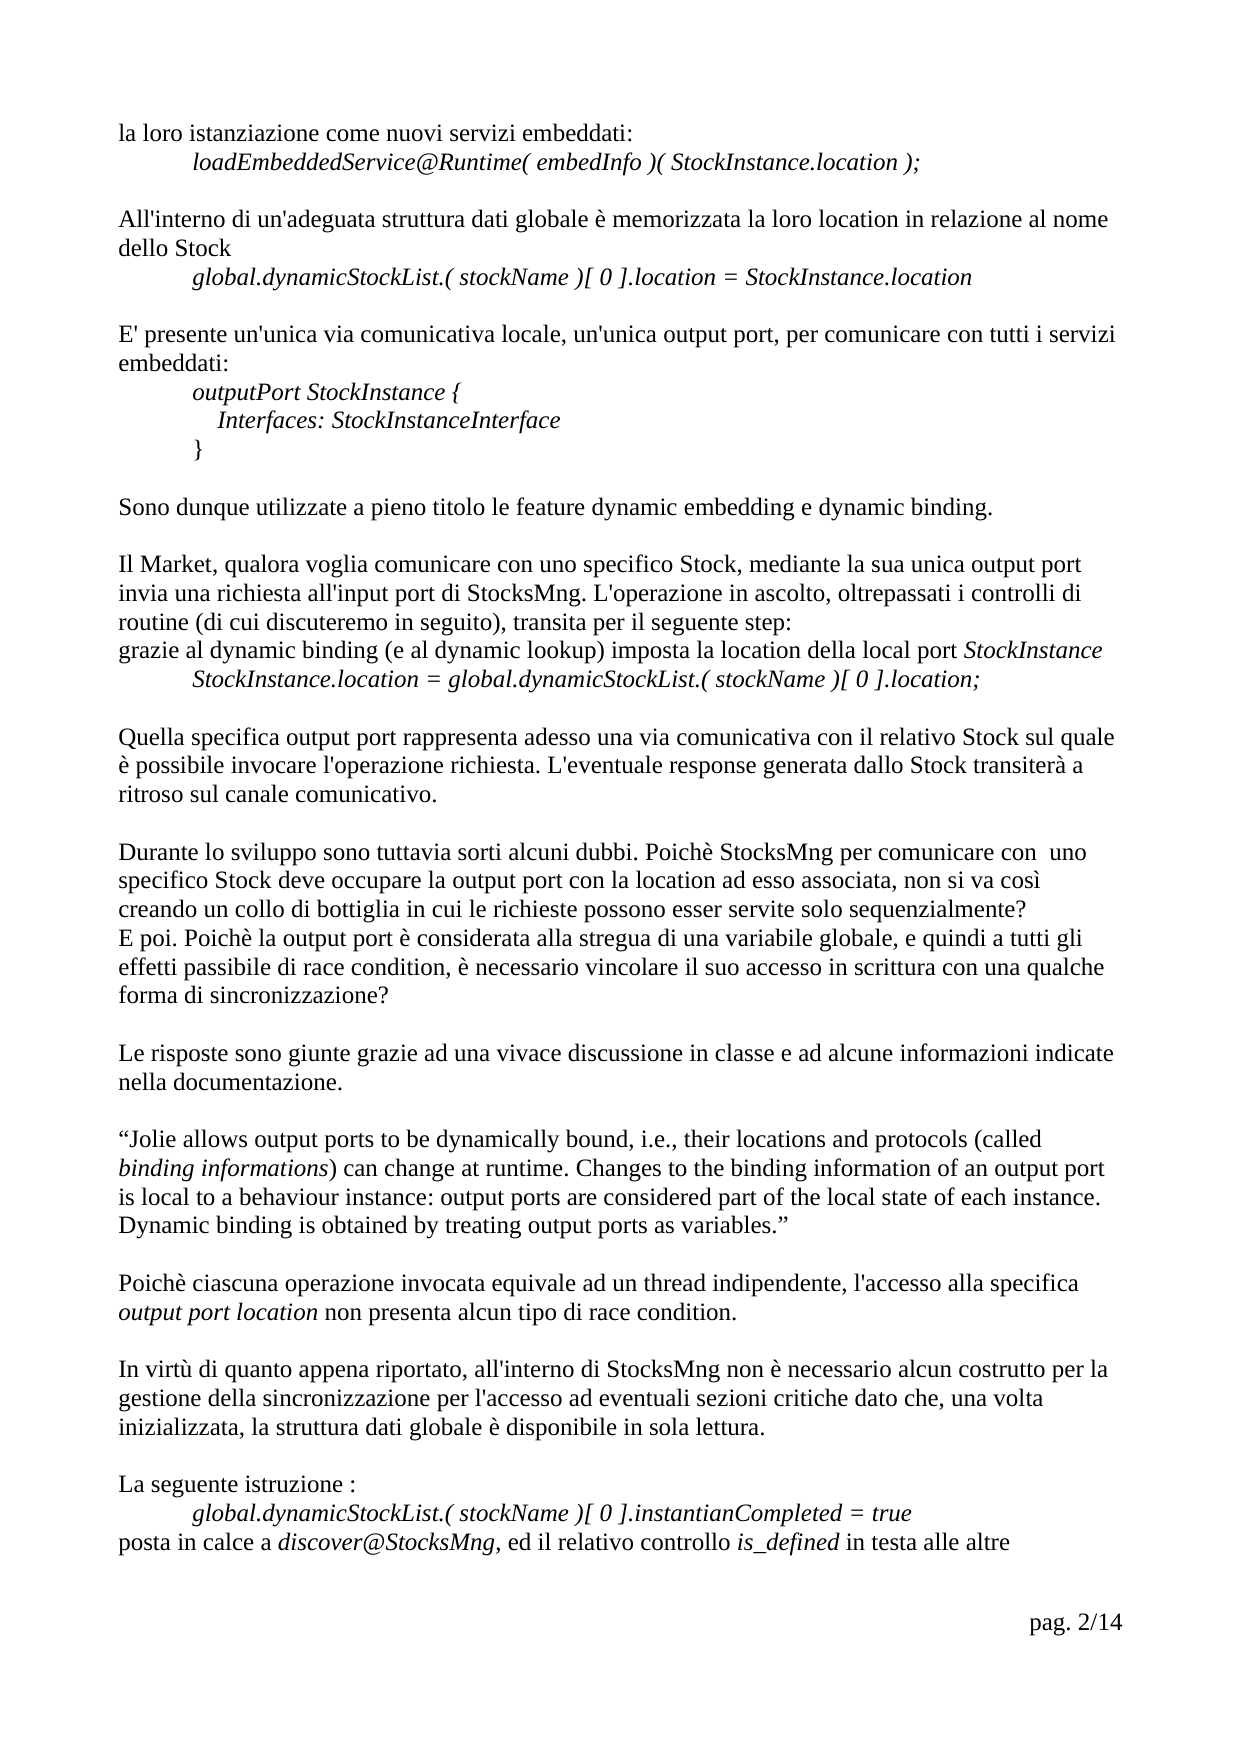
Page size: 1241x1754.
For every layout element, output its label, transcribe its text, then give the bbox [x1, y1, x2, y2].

text Sono dunque utilizzate a pieno titolo le feature dynamic embedding e dynamic binding. [118, 492, 1122, 521]
text la loro istanziazione come nuovi servizi embeddati: [118, 118, 1122, 147]
text posta in calce a discover@StocksMng, ed il relativo controllo is_defined in testa alle altre [118, 1527, 1122, 1556]
text Poichè ciascuna operazione invocata equivale ad un thread indipendente, l'accesso alla specifica output port location non presenta alcun tipo di race condition. [118, 1268, 1122, 1326]
text Durante lo sviluppo sono tuttavia sorti alcuni dubbi. Poichè StocksMng per comunicare con uno specifico Stock deve occupare la output port con la location ad esso associata, non si va così creando un collo di bottiglia in cui le richieste possono esser servite solo sequenzialmente? [118, 837, 1122, 923]
text loadEmbeddedService@Runtime( embedInfo )( StockInstance.location ); [118, 147, 1122, 176]
text outputPort StockInstance { [118, 377, 1122, 406]
text Il Market, qualora voglia comunicare con uno specifico Stock, mediante la sua unica output port invia una richiesta all'input port di StocksMng. L'operazione in ascolto, oltrepassati i controlli di routine (di cui discuteremo in seguito), transita per il seguente step: [118, 549, 1122, 636]
text } [118, 434, 1122, 463]
text global.dynamicStockList.( stockName )[ 0 ].location = StockInstance.location [118, 262, 1122, 291]
text global.dynamicStockList.( stockName )[ 0 ].instantianCompleted = true [118, 1498, 1122, 1527]
text Le risposte sono giunte grazie ad una vivace discussione in classe e ad alcune informazioni indicate nella documentazione. [118, 1038, 1122, 1096]
text “Jolie allows output ports to be dynamically bound, i.e., their locations and protocols (called binding informations) can change at runtime. Changes to the binding information of an output port is local to a behaviour instance: output ports are considered part of the local state of each instance. Dynamic binding is obtained by treating output ports as variables.” [118, 1124, 1122, 1239]
text StockInstance.location = global.dynamicStockList.( stockName )[ 0 ].location; [118, 664, 1122, 693]
text Interfaces: StockInstanceInterface [118, 406, 1122, 434]
text All'interno di un'adeguata struttura dati globale è memorizzata la loro location in relazione al nome dello Stock [118, 204, 1122, 262]
text La seguente istruzione : [118, 1469, 1122, 1498]
text Quella specifica output port rappresenta adesso una via comunicativa con il relativo Stock sul quale è possibile invocare l'operazione richiesta. L'eventuale response generata dallo Stock transiterà a ritroso sul canale comunicativo. [118, 722, 1122, 808]
text E poi. Poichè la output port è considerata alla stregua di una variabile globale, e quindi a tutti gli effetti passibile di race condition, è necessario vincolare il suo accesso in scrittura con una qualche forma di sincronizzazione? [118, 923, 1122, 1009]
text grazie al dynamic binding (e al dynamic lookup) imposta la location della local port StockInstance [118, 636, 1122, 664]
text E' presente un'unica via comunicativa locale, un'unica output port, per comunicare con tutti i servizi embeddati: [118, 319, 1122, 377]
text In virtù di quanto appena riportato, all'interno di StocksMng non è necessario alcun costrutto per la gestione della sincronizzazione per l'accesso ad eventuali sezioni critiche dato che, una volta inizializzata, la struttura dati globale è disponibile in sola lettura. [118, 1354, 1122, 1441]
